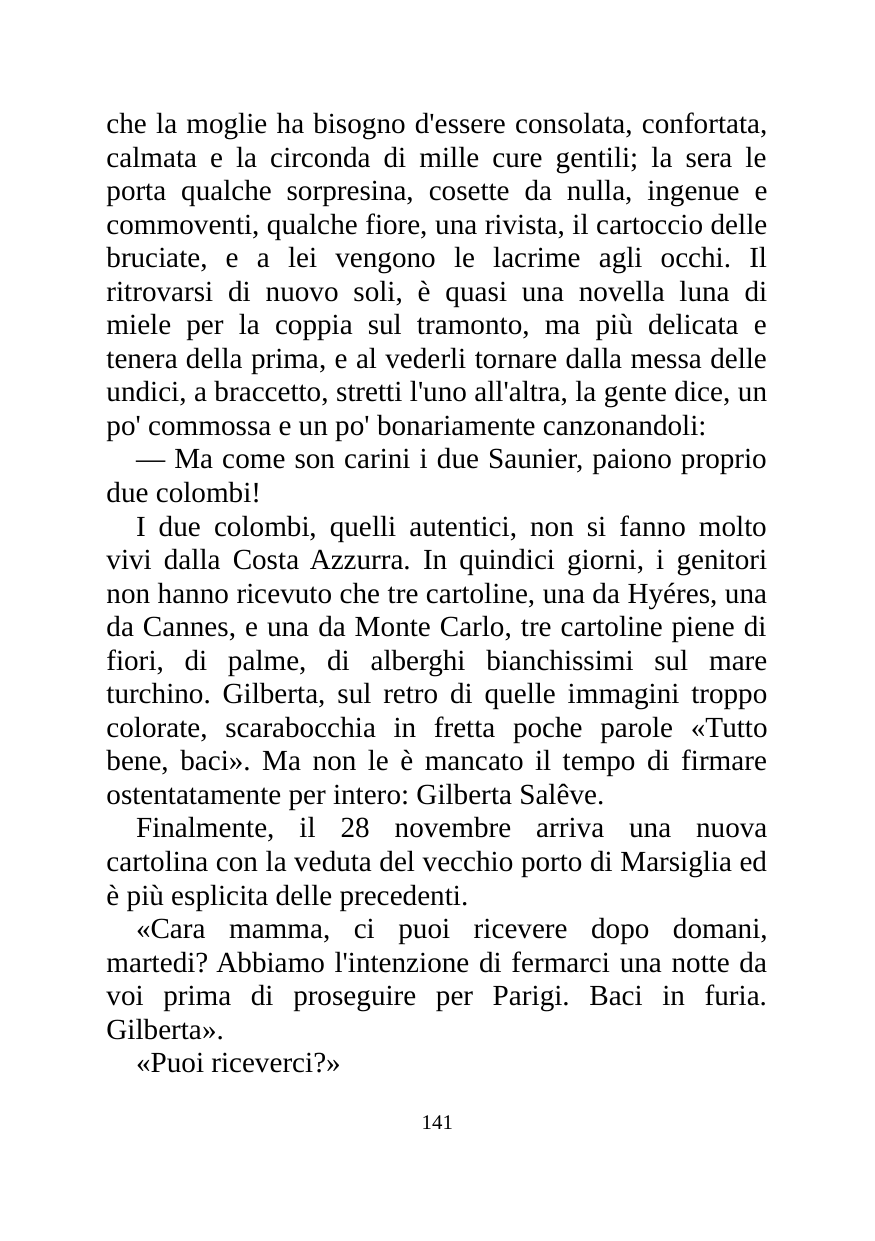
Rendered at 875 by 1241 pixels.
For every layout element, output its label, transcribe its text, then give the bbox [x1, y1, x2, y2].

text — Ma come son carini i due Saunier, paiono proprio due colombi! [106, 442, 768, 509]
text che la moglie ha bisogno d'essere consolata, confortata, calmata e la circonda di mille cure gentili; la sera le porta qualche sorpresina, cosette da nulla, ingenue e commoventi, qualche fiore, una rivista, il cartoccio delle bruciate, e a lei vengono le lacrime agli occhi. Il ritrovarsi di nuovo soli, è quasi una novella luna di miele per la coppia sul tramonto, ma più delicata e tenera della prima, e al vederli tornare dalla messa delle undici, a braccetto, stretti l'uno all'altra, la gente dice, un po' commossa e un po' bonariamente canzonandoli: [106, 106, 768, 442]
text «Cara mamma, ci puoi ricevere dopo domani, martedi? Abbiamo l'intenzione di fermarci una notte da voi prima di proseguire per Parigi. Baci in furia. Gilberta». [106, 911, 768, 1045]
text I due colombi, quelli autentici, non si fanno molto vivi dalla Costa Azzurra. In quindici giorni, i genitori non hanno ricevuto che tre cartoline, una da Hyéres, una da Cannes, e una da Monte Carlo, tre cartoline piene di fiori, di palme, di alberghi bianchissimi sul mare turchino. Gilberta, sul retro di quelle immagini troppo colorate, scarabocchia in fretta poche parole «Tutto bene, baci». Ma non le è mancato il tempo di firmare ostentatamente per intero: Gilberta Salêve. [106, 509, 768, 811]
text «Puoi riceverci?» [106, 1045, 768, 1079]
text Finalmente, il 28 novembre arriva una nuova cartolina con la veduta del vecchio porto di Marsiglia ed è più esplicita delle precedenti. [106, 811, 768, 911]
